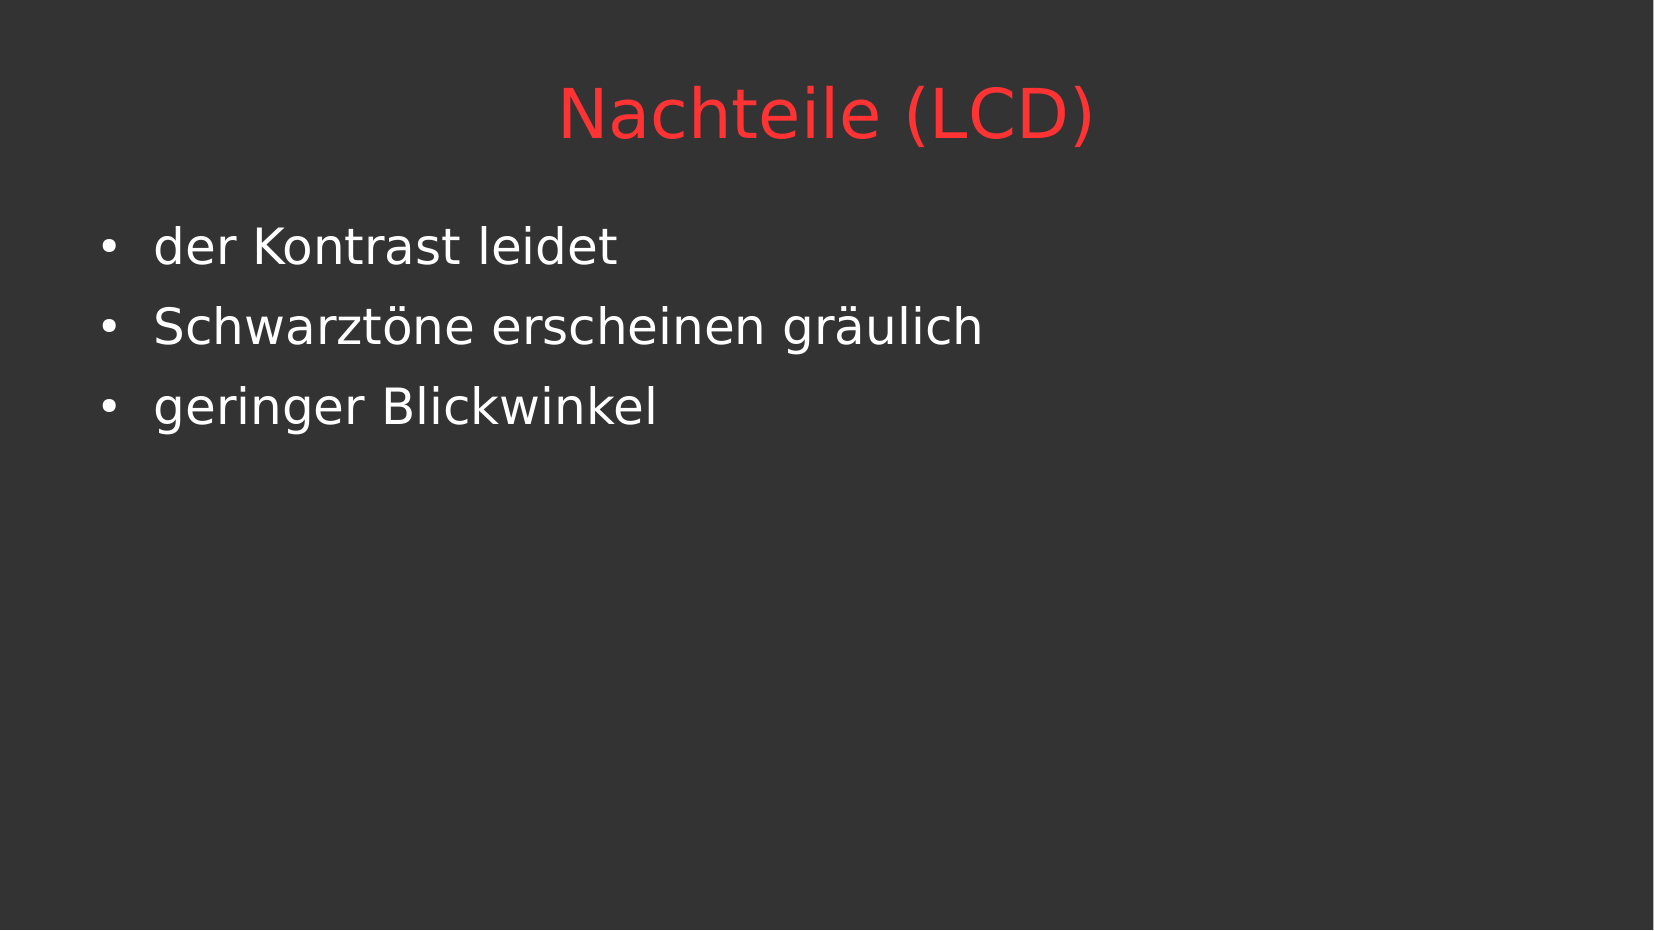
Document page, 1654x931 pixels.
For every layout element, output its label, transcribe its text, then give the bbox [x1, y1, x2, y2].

title Nachteile (LCD) [82, 37, 1571, 193]
list der Kontrast leidet Schwarztöne erscheinen gräulich geringer Blickwinkel [82, 217, 1571, 758]
